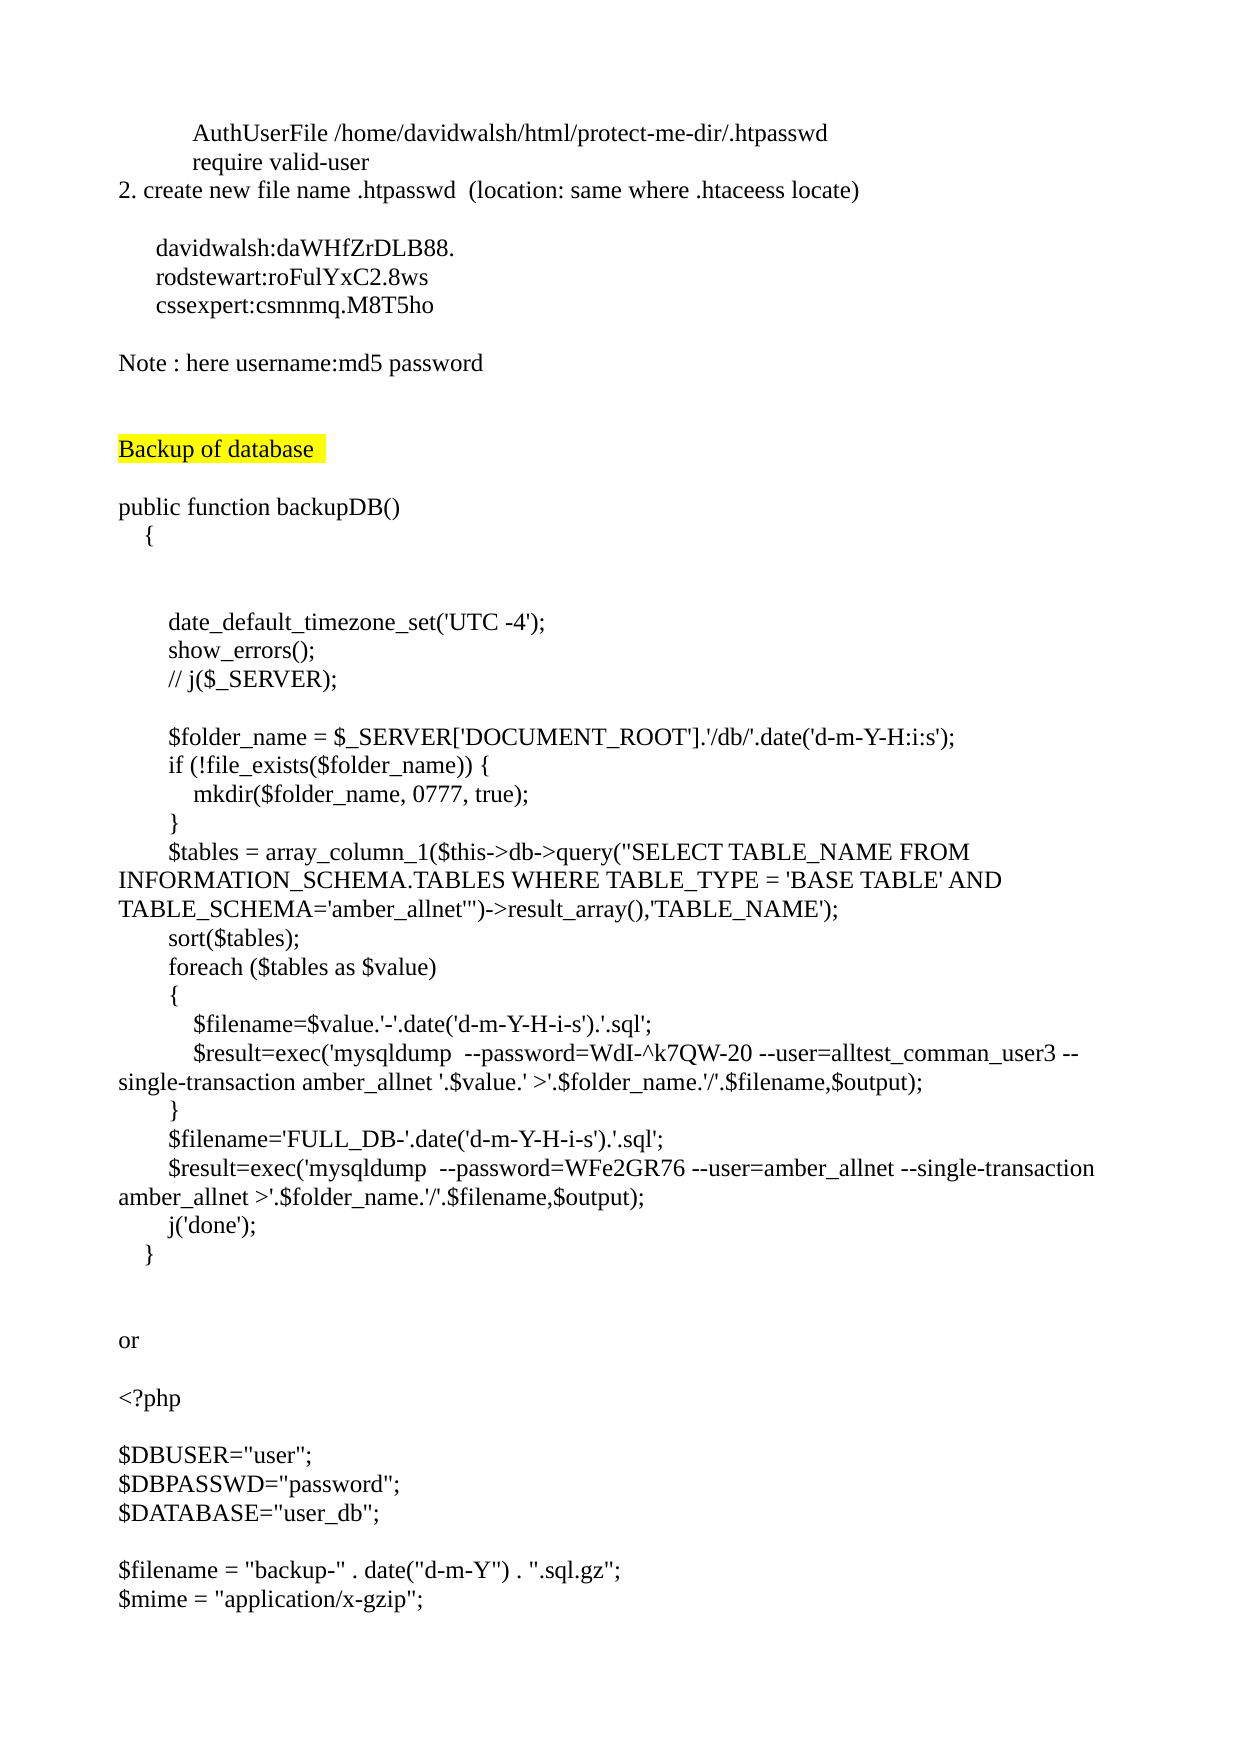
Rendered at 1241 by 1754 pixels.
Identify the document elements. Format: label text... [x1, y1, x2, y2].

text <?php [118, 1383, 1122, 1412]
text $result=exec('mysqldump --password=WdI-^k7QW-20 --user=alltest_comman_user3 --single-transaction amber_allnet '.$value.' >'.$folder_name.'/'.$filename,$output); [118, 1038, 1122, 1096]
text or [118, 1326, 1122, 1354]
text Note : here username:md5 password [118, 348, 1122, 377]
text Backup of database [118, 434, 1122, 463]
text j('done'); [118, 1211, 1122, 1239]
text $folder_name = $_SERVER['DOCUMENT_ROOT'].'/db/'.date('d-m-Y-H:i:s'); [118, 722, 1122, 751]
text } [118, 808, 1122, 837]
text // j($_SERVER); [118, 664, 1122, 693]
text require valid-user [118, 147, 1122, 176]
text show_errors(); [118, 636, 1122, 664]
text date_default_timezone_set('UTC -4'); [118, 607, 1122, 636]
text sort($tables); [118, 923, 1122, 952]
text } [118, 1239, 1122, 1268]
text $filename='FULL_DB-'.date('d-m-Y-H-i-s').'.sql'; [118, 1124, 1122, 1153]
text $DATABASE="user_db"; [118, 1498, 1122, 1527]
text davidwalsh:daWHfZrDLB88. [118, 233, 1122, 262]
text { [118, 981, 1122, 1009]
text rodstewart:roFulYxC2.8ws [118, 262, 1122, 291]
text if (!file_exists($folder_name)) { [118, 751, 1122, 779]
text $filename=$value.'-'.date('d-m-Y-H-i-s').'.sql'; [118, 1009, 1122, 1038]
text $mime = "application/x-gzip"; [118, 1584, 1122, 1613]
text $filename = "backup-" . date("d-m-Y") . ".sql.gz"; [118, 1556, 1122, 1584]
text mkdir($folder_name, 0777, true); [118, 779, 1122, 808]
text public function backupDB() [118, 492, 1122, 521]
text foreach ($tables as $value) [118, 952, 1122, 981]
text 2. create new file name .htpasswd (location: same where .htaceess locate) [118, 176, 1122, 204]
text cssexpert:csmnmq.M8T5ho [118, 291, 1122, 319]
text { [118, 521, 1122, 549]
text $tables = array_column_1($this->db->query("SELECT TABLE_NAME FROM INFORMATION_SCHEMA.TABLES WHERE TABLE_TYPE = 'BASE TABLE' AND TABLE_SCHEMA='amber_allnet'")->result_array(),'TABLE_NAME'); [118, 837, 1122, 923]
text $DBUSER="user"; [118, 1441, 1122, 1469]
text AuthUserFile /home/davidwalsh/html/protect-me-dir/.htpasswd [118, 118, 1122, 147]
text $result=exec('mysqldump --password=WFe2GR76 --user=amber_allnet --single-transaction amber_allnet >'.$folder_name.'/'.$filename,$output); [118, 1153, 1122, 1211]
text } [118, 1096, 1122, 1124]
text $DBPASSWD="password"; [118, 1469, 1122, 1498]
